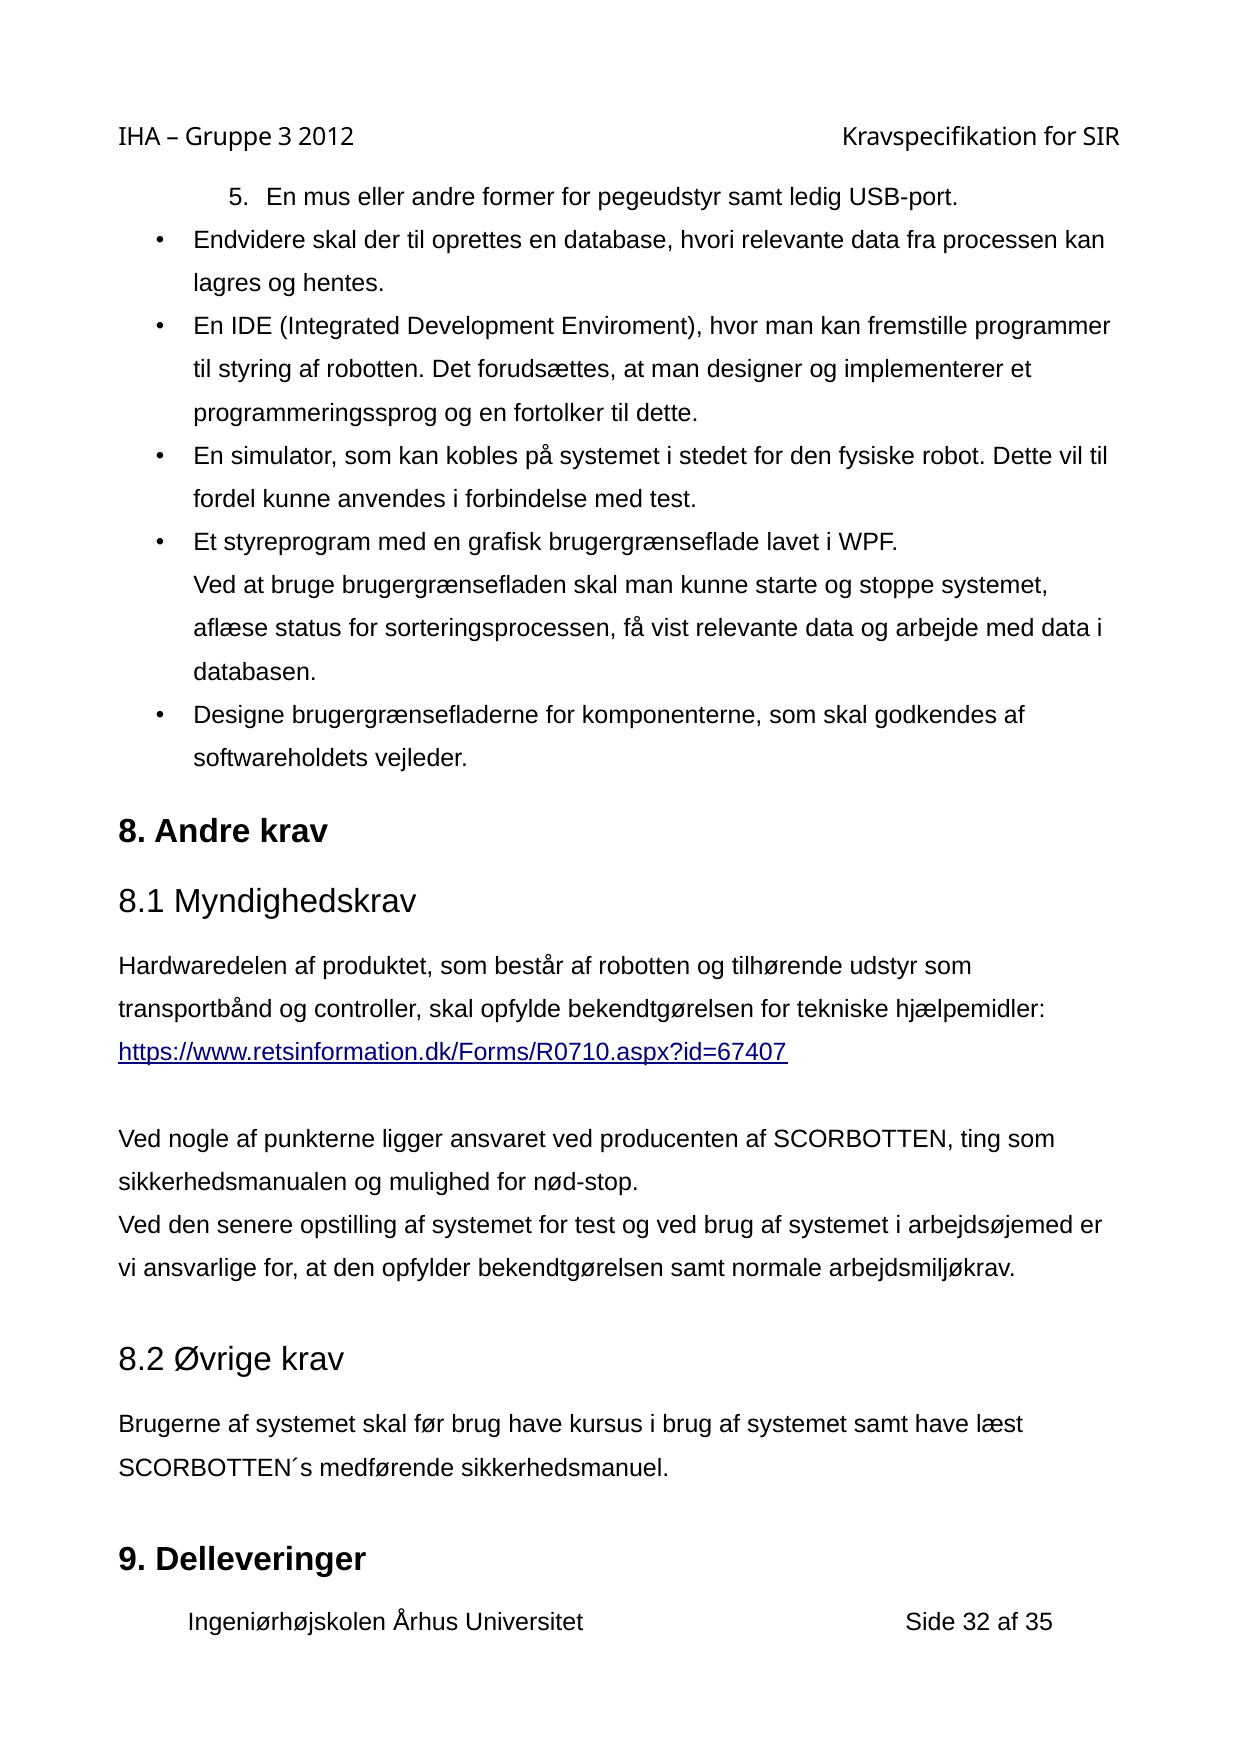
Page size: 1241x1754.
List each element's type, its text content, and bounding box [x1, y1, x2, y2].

text 8.1 Myndighedskrav [118, 881, 1122, 919]
list En simulator, som kan kobles på systemet i stedet for den fysiske robot. Dette vil til fordel kunne anvendes i forbindelse med test. [156, 441, 1122, 513]
text 8.2 Øvrige krav [118, 1339, 1122, 1378]
text Brugerne af systemet skal før brug have kursus i brug af systemet samt have læst SCORBOTTEN´s medførende sikkerhedsmanuel. [118, 1409, 1122, 1481]
text Ved den senere opstilling af systemet for test og ved brug af systemet i arbejdsøjemed er vi ansvarlige for, at den opfylder bekendtgørelsen samt normale arbejdsmiljøkrav. [118, 1210, 1122, 1282]
subtitle 8. Andre krav [118, 811, 1122, 849]
text Ved nogle af punkterne ligger ansvaret ved producenten af SCORBOTTEN, ting som sikkerhedsmanualen og mulighed for nød-stop. [118, 1124, 1122, 1196]
text Hardwaredelen af produktet, som består af robotten og tilhørende udstyr som transportbånd og controller, skal opfylde bekendtgørelsen for tekniske hjælpemidler: [118, 951, 1122, 1023]
list Designe brugergrænsefladerne for komponenterne, som skal godkendes af softwareholdets vejleder. [156, 699, 1122, 772]
list En mus eller andre former for pegeudstyr samt ledig USB-port. [228, 182, 1122, 210]
list Endvidere skal der til oprettes en database, hvori relevante data fra processen kan lagres og hentes. [156, 225, 1122, 297]
list Et styreprogram med en grafisk brugergrænseflade lavet i WPF. Ved at bruge brugergrænsefladen skal man kunne starte og stoppe systemet, aflæse status for sorteringsprocessen, få vist relevante data og arbejde med data i databasen. [156, 527, 1122, 685]
text https://www.retsinformation.dk/Forms/R0710.aspx?id=67407 [118, 1037, 1122, 1066]
list En IDE (Integrated Development Enviroment), hvor man kan fremstille programmer til styring af robotten. Det forudsættes, at man designer og implementerer et programmeringssprog og en fortolker til dette. [156, 311, 1122, 426]
text 9. Delleveringer [118, 1539, 1122, 1577]
